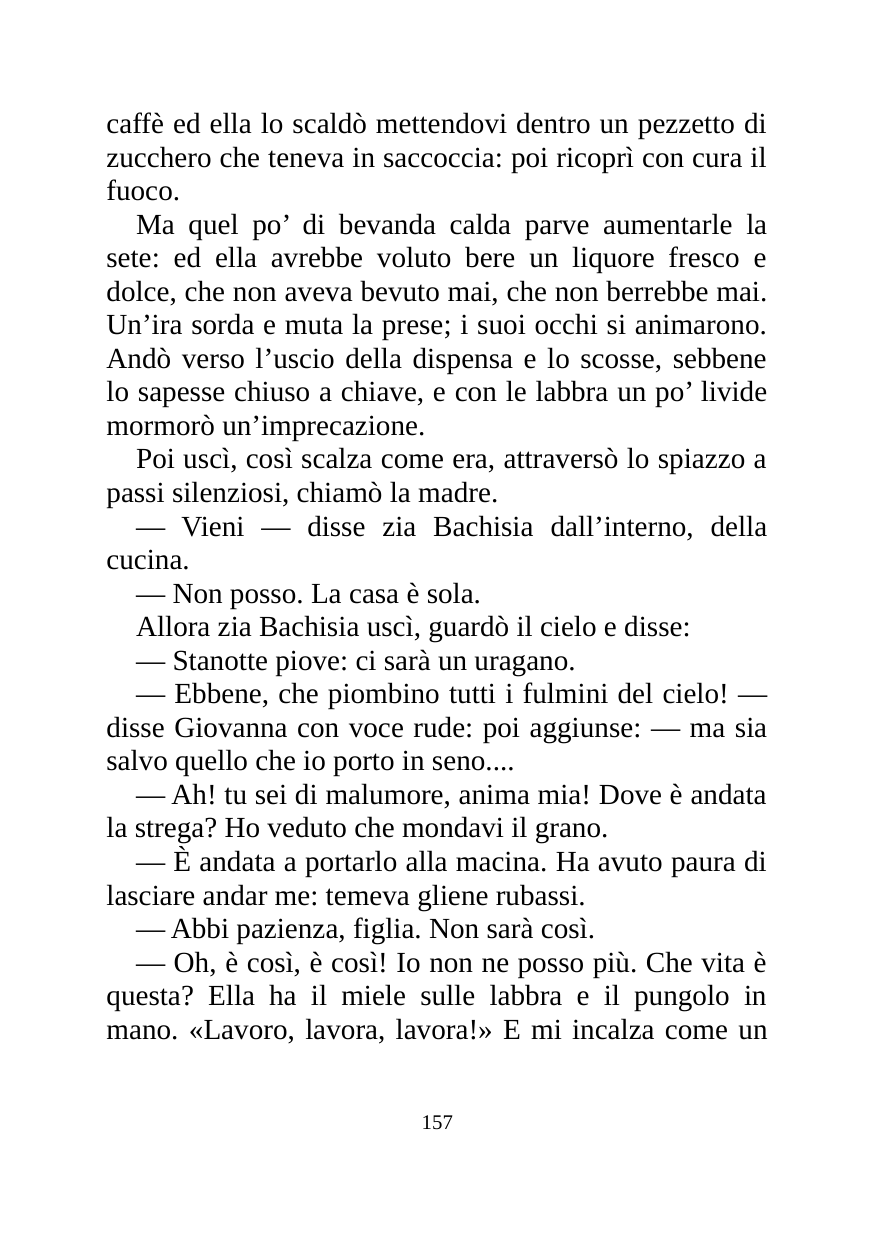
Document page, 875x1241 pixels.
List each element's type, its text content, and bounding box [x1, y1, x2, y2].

text Poi uscì, così scalza come era, attraversò lo spiazzo a passi silenziosi, chiamò la madre. [106, 442, 768, 509]
text — Ebbene, che piombino tutti i fulmini del cielo! — disse Giovanna con voce rude: poi aggiunse: — ma sia salvo quello che io porto in seno.... [106, 676, 768, 777]
text — È andata a portarlo alla macina. Ha avuto paura di lasciare andar me: temeva gliene rubassi. [106, 844, 768, 911]
text Allora zia Bachisia uscì, guardò il cielo e disse: [106, 609, 768, 643]
text Ma quel po’ di bevanda calda parve aumentarle la sete: ed ella avrebbe voluto bere un liquore fresco e dolce, che non aveva bevuto mai, che non berrebbe mai. Un’ira sorda e muta la prese; i suoi occhi si animarono. Andò verso l’uscio della dispensa e lo scosse, sebbene lo sapesse chiuso a chiave, e con le labbra un po’ livide mormorò un’imprecazione. [106, 207, 768, 442]
text — Non posso. La casa è sola. [106, 576, 768, 609]
text — Ah! tu sei di malumore, anima mia! Dove è andata la strega? Ho veduto che mondavi il grano. [106, 777, 768, 844]
text — Vieni — disse zia Bachisia dall’interno, della cucina. [106, 509, 768, 576]
text — Abbi pazienza, figlia. Non sarà così. [106, 911, 768, 945]
text caffè ed ella lo scaldò mettendovi dentro un pezzetto di zucchero che teneva in saccoccia: poi ricoprì con cura il fuoco. [106, 106, 768, 207]
text — Oh, è così, è così! Io non ne posso più. Che vita è questa? Ella ha il miele sulle labbra e il pungolo in mano. «Lavoro, lavora, lavora!» E mi incalza come un [106, 945, 768, 1045]
text — Stanotte piove: ci sarà un uragano. [106, 643, 768, 676]
